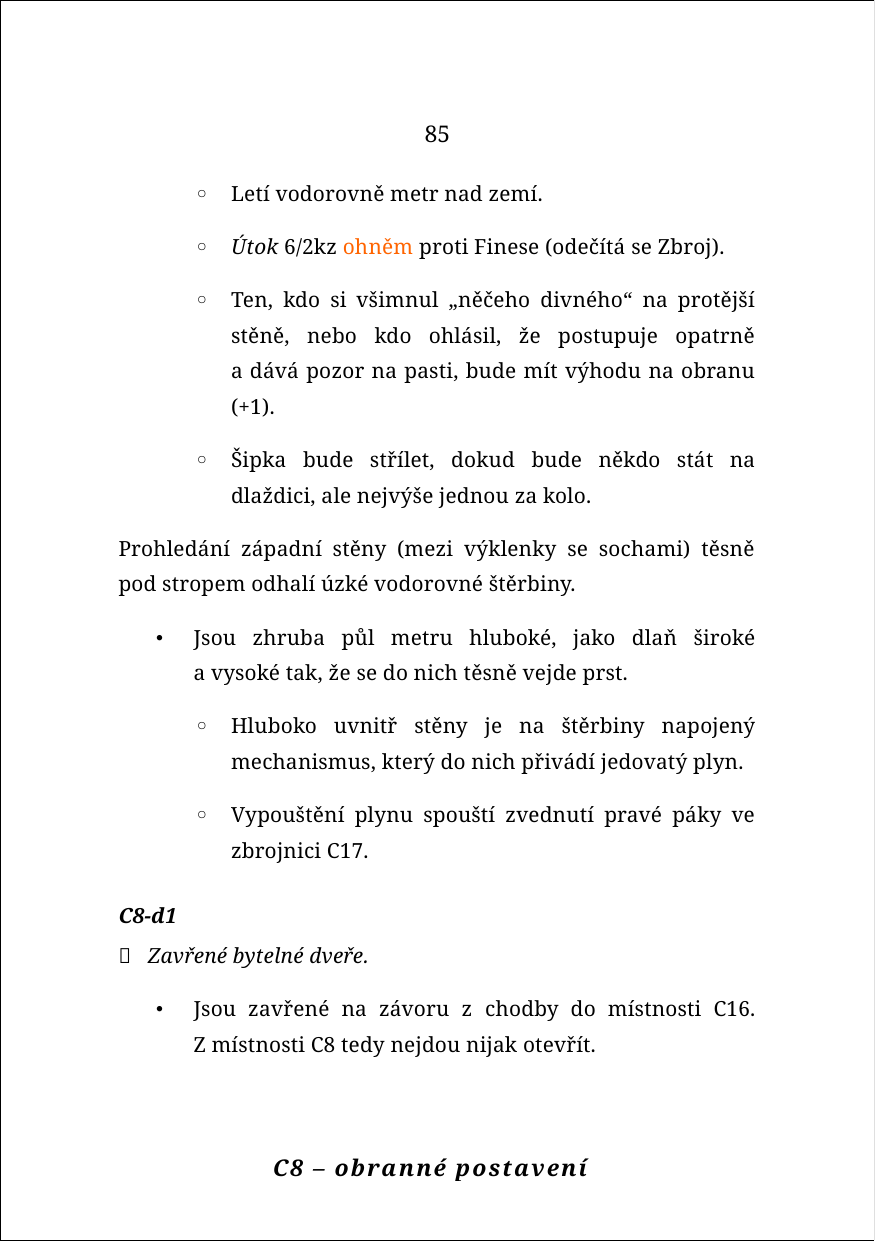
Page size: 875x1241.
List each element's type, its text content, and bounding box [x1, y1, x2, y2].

list Šipka bude střílet, dokud bude někdo stát na dlaždici, ale nejvýše jednou za kolo. [193, 445, 756, 509]
list Letí vodorovně metr nad zemí. [193, 179, 756, 207]
list Jsou zhruba půl metru hluboké, jako dlaň široké a⁠ vysoké tak, že se do nich těsně vejde prst. [156, 623, 756, 687]
text Prohledání západní stěny (mezi výklenky se sochami) těsně pod stropem odhalí úzké vodorovné štěrbiny. [118, 534, 756, 598]
subtitle C8-d1 [118, 901, 756, 929]
list Jsou zavřené na závoru z⁠ chodby do místnosti C16. Z⁠ místnosti C8 tedy nejdou nijak otevřít. [156, 994, 756, 1058]
list Hluboko uvnitř stěny je na štěrbiny napojený mechanismus, který do nich přivádí jedovatý plyn. [193, 711, 756, 775]
list Vypouštění plynu spouští zvednutí pravé páky ve zbrojnici C17. [193, 800, 756, 864]
text 🚪 Zavřené bytelné dveře. [118, 941, 756, 969]
list Ten, kdo si všimnul „něčeho divného“ na protější stěně, nebo kdo ohlásil, že postupuje opatrně a⁠ dává pozor na pasti, bude mít výhodu na obranu (+1). [193, 285, 756, 420]
list Útok 6/2kz ohněm proti Finese (odečítá se Zbroj). [193, 232, 756, 261]
